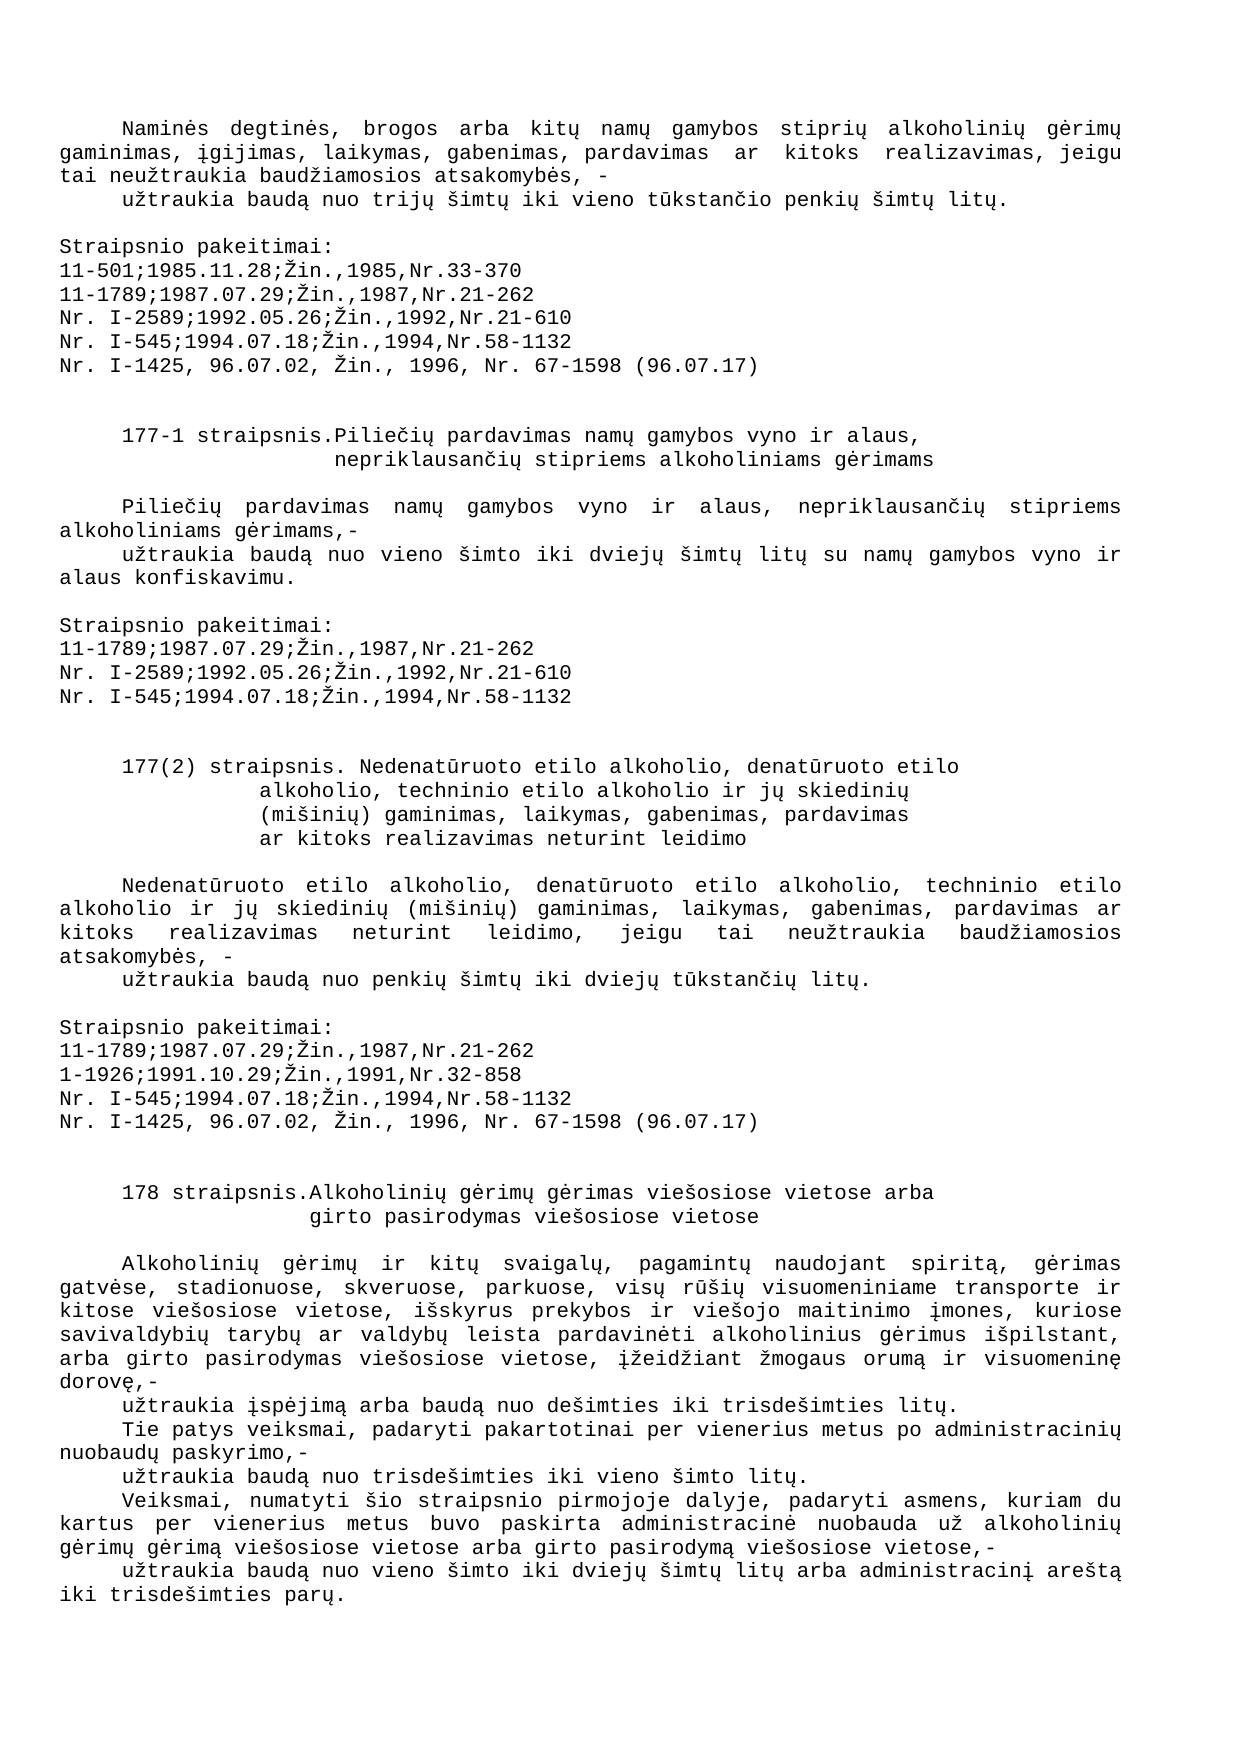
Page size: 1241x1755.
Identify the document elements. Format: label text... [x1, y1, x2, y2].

text Naminės degtinės, brogos arba kitų namų gamybos stiprių alkoholinių gėrimų gaminimas, įgijimas, laikymas, gabenimas, pardavimas ar kitoks realizavimas, jeigu tai neužtraukia baudžiamosios atsakomybės, - [59, 118, 1122, 189]
text 178 straipsnis.Alkoholinių gėrimų gėrimas viešosiose vietose arba [59, 1182, 1122, 1206]
text Tie patys veiksmai, padaryti pakartotinai per vienerius metus po administracinių nuobaudų paskyrimo,- [59, 1419, 1122, 1466]
text užtraukia baudą nuo trisdešimties iki vieno šimto litų. [59, 1466, 1122, 1489]
text 177-1 straipsnis.Piliečių pardavimas namų gamybos vyno ir alaus, [59, 426, 1122, 449]
text Nedenatūruoto etilo alkoholio, denatūruoto etilo alkoholio, techninio etilo alkoholio ir jų skiedinių (mišinių) gaminimas, laikymas, gabenimas, pardavimas ar kitoks realizavimas neturint leidimo, jeigu tai neužtraukia baudžiamosios atsakomybės, - [59, 875, 1122, 969]
text Straipsnio pakeitimai: [59, 236, 1122, 260]
text 11-1789;1987.07.29;Žin.,1987,Nr.21-262 [59, 638, 1122, 662]
text 1-1926;1991.10.29;Žin.,1991,Nr.32-858 [59, 1064, 1122, 1088]
text Alkoholinių gėrimų ir kitų svaigalų, pagamintų naudojant spiritą, gėrimas gatvėse, stadionuose, skveruose, parkuose, visų rūšių visuomeniniame transporte ir kitose viešosiose vietose, išskyrus prekybos ir viešojo maitinimo įmones, kuriose savivaldybių tarybų ar valdybų leista pardavinėti alkoholinius gėrimus išpilstant, arba girto pasirodymas viešosiose vietose, įžeidžiant žmogaus orumą ir visuomeninę dorovę,- [59, 1253, 1122, 1395]
text Nr. I-545;1994.07.18;Žin.,1994,Nr.58-1132 [59, 331, 1122, 354]
text užtraukia baudą nuo trijų šimtų iki vieno tūkstančio penkių šimtų litų. [59, 189, 1122, 213]
text Nr. I-2589;1992.05.26;Žin.,1992,Nr.21-610 [59, 662, 1122, 686]
text Straipsnio pakeitimai: [59, 1017, 1122, 1040]
text Nr. I-545;1994.07.18;Žin.,1994,Nr.58-1132 [59, 686, 1122, 709]
text alkoholio, techninio etilo alkoholio ir jų skiedinių [59, 780, 1122, 804]
text nepriklausančių stipriems alkoholiniams gėrimams [59, 449, 1122, 473]
text Piliečių pardavimas namų gamybos vyno ir alaus, nepriklausančių stipriems alkoholiniams gėrimams,- [59, 496, 1122, 544]
text užtraukia įspėjimą arba baudą nuo dešimties iki trisdešimties litų. [59, 1395, 1122, 1419]
text užtraukia baudą nuo vieno šimto iki dviejų šimtų litų su namų gamybos vyno ir alaus konfiskavimu. [59, 544, 1122, 591]
text 11-1789;1987.07.29;Žin.,1987,Nr.21-262 [59, 1040, 1122, 1064]
text užtraukia baudą nuo penkių šimtų iki dviejų tūkstančių litų. [59, 969, 1122, 993]
text Nr. I-2589;1992.05.26;Žin.,1992,Nr.21-610 [59, 307, 1122, 331]
text 11-1789;1987.07.29;Žin.,1987,Nr.21-262 [59, 284, 1122, 307]
text Nr. I-545;1994.07.18;Žin.,1994,Nr.58-1132 [59, 1088, 1122, 1111]
text Nr. I-1425, 96.07.02, Žin., 1996, Nr. 67-1598 (96.07.17) [59, 354, 1122, 378]
text Nr. I-1425, 96.07.02, Žin., 1996, Nr. 67-1598 (96.07.17) [59, 1111, 1122, 1135]
text girto pasirodymas viešosiose vietose [59, 1206, 1122, 1229]
text užtraukia baudą nuo vieno šimto iki dviejų šimtų litų arba administracinį areštą iki trisdešimties parų. [59, 1561, 1122, 1608]
text 11-501;1985.11.28;Žin.,1985,Nr.33-370 [59, 260, 1122, 284]
text ar kitoks realizavimas neturint leidimo [59, 827, 1122, 851]
text Veiksmai, numatyti šio straipsnio pirmojoje dalyje, padaryti asmens, kuriam du kartus per vienerius metus buvo paskirta administracinė nuobauda už alkoholinių gėrimų gėrimą viešosiose vietose arba girto pasirodymą viešosiose vietose,- [59, 1489, 1122, 1561]
text Straipsnio pakeitimai: [59, 615, 1122, 638]
text 177(2) straipsnis. Nedenatūruoto etilo alkoholio, denatūruoto etilo [59, 757, 1122, 780]
text (mišinių) gaminimas, laikymas, gabenimas, pardavimas [59, 804, 1122, 827]
